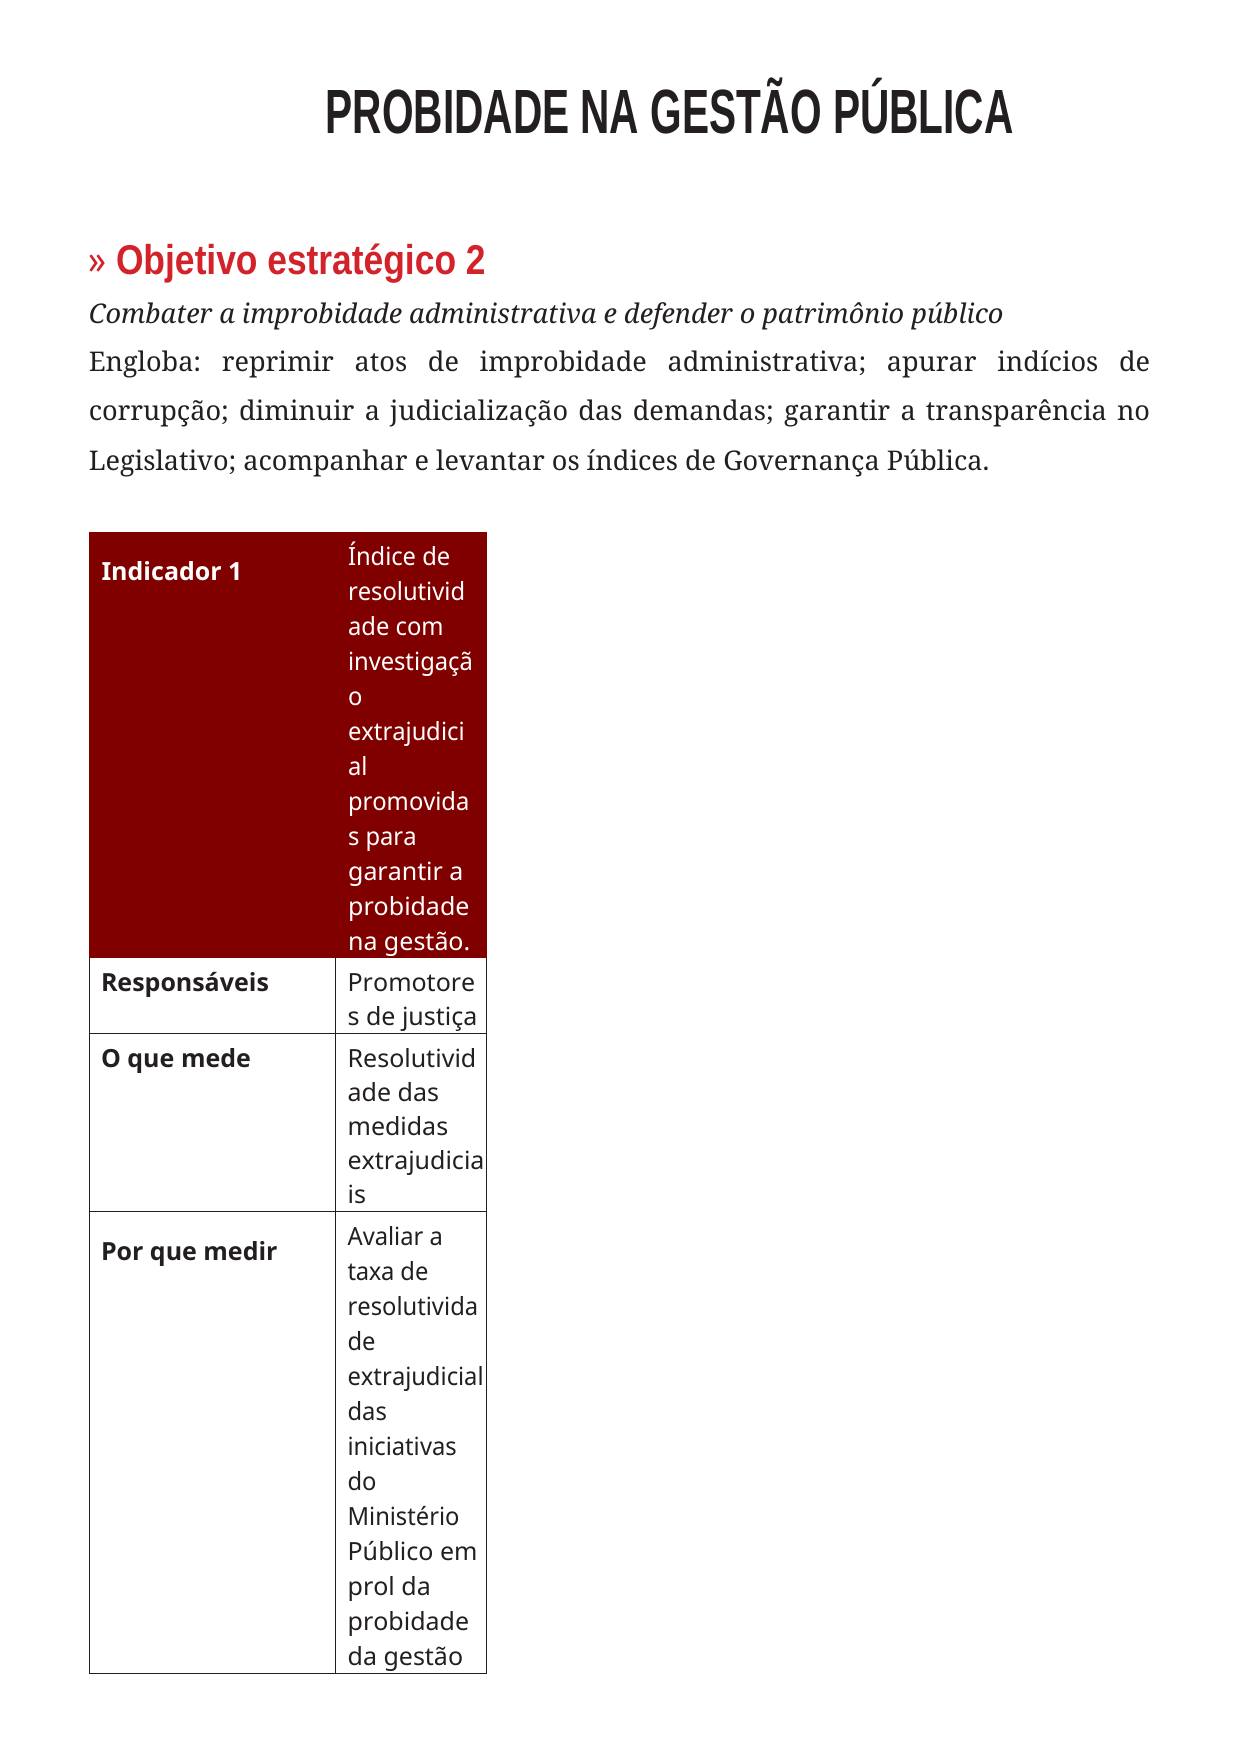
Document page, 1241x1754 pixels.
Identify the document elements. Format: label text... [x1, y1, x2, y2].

table_cell O que mede [90, 1034, 335, 1211]
subtitle » Objetivo estratégico 2 [88, 230, 1240, 287]
text PROBIDADE NA GESTÃO PÚBLICA [326, 75, 1240, 147]
table_cell Responsáveis [90, 958, 335, 1033]
table_header Indicador 1 [89, 532, 335, 958]
table_cell Promotores de justiça [336, 958, 486, 1033]
table_header Índice de resolutividade com investigação extrajudicial promovidas para garantir a probidade na gestão. [335, 532, 487, 958]
table_cell Por que medir [90, 1212, 335, 1673]
table_cell Resolutividade das medidas extrajudiciais [336, 1034, 486, 1211]
text Combater a improbidade administrativa e defender o patrimônio público [88, 294, 1240, 331]
table_cell Avaliar a taxa de resolutividade extrajudicial das iniciativas do Ministério Público em prol da probidade da gestão [336, 1212, 486, 1673]
text Engloba: reprimir atos de improbidade administrativa; apurar indícios de corrupção; diminuir a judicialização das demandas; garantir a transparência no Legislativo; acompanhar e levantar os índices de Governança Pública. [88, 342, 1152, 478]
